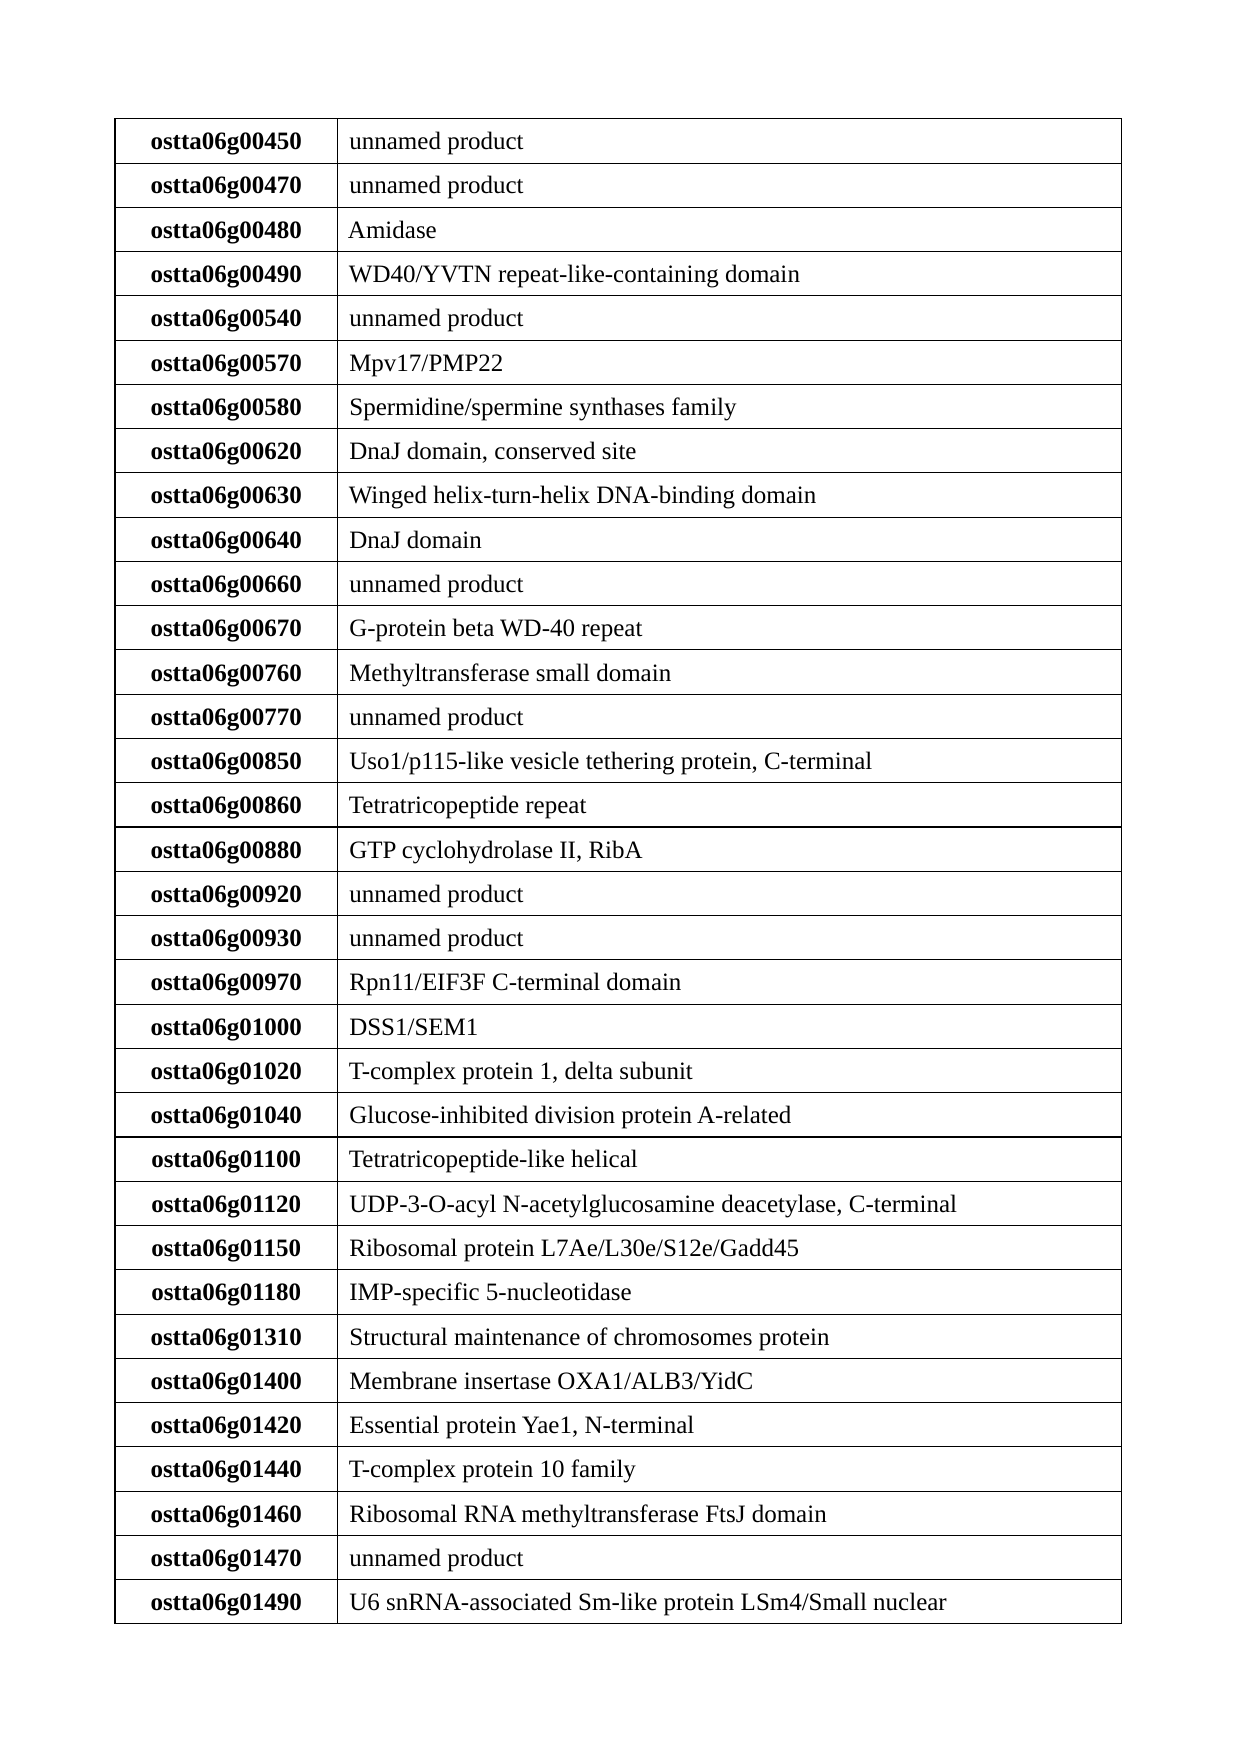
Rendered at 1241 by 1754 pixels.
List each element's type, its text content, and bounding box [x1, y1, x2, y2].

table_cell ostta06g00470 [116, 164, 337, 207]
table_cell [1122, 517, 1240, 561]
table_cell ostta06g00620 [116, 429, 337, 472]
table_cell ostta06g01310 [116, 1315, 337, 1358]
table_cell Rpn11/EIF3F C-terminal domain [338, 960, 1121, 1003]
table_cell [1122, 1402, 1240, 1446]
table_cell Spermidine/spermine synthases family [338, 385, 1121, 428]
table_cell [1122, 428, 1240, 472]
table_cell ostta06g01400 [116, 1359, 337, 1402]
table_cell ostta06g01180 [116, 1270, 337, 1313]
table_cell ostta06g01470 [116, 1536, 337, 1579]
table_cell ostta06g01000 [116, 1005, 337, 1048]
table_cell Winged helix-turn-helix DNA-binding domain [338, 473, 1121, 517]
table_cell ostta06g00540 [116, 296, 337, 339]
table_cell ostta06g00770 [116, 695, 337, 738]
table_cell unnamed product [338, 562, 1121, 605]
table_cell UDP-3-O-acyl N-acetylglucosamine deacetylase, C-terminal [338, 1182, 1121, 1225]
table_cell IMP-specific 5-nucleotidase [338, 1270, 1121, 1313]
table_cell [1122, 915, 1240, 959]
table_cell [1122, 649, 1240, 694]
table_cell ostta06g01420 [116, 1403, 337, 1446]
table_cell [1122, 1535, 1240, 1579]
table_cell [1122, 472, 1240, 517]
table_cell ostta06g01120 [116, 1182, 337, 1225]
table_cell Amidase [338, 208, 1121, 251]
table_cell unnamed product [338, 695, 1121, 738]
table_cell ostta06g01020 [116, 1049, 337, 1092]
table_cell [1122, 694, 1240, 738]
table_cell ostta06g01490 [116, 1580, 337, 1623]
table_cell U6 snRNA-associated Sm-like protein LSm4/Small nuclear [338, 1580, 1121, 1623]
table_cell unnamed product [338, 1536, 1121, 1579]
table_cell Essential protein Yae1, N-terminal [338, 1403, 1121, 1446]
table_cell ostta06g00450 [116, 119, 337, 162]
table_cell [1122, 605, 1240, 649]
table_cell [1122, 738, 1240, 782]
table_cell Uso1/p115-like vesicle tethering protein, C-terminal [338, 739, 1121, 782]
table_cell ostta06g01440 [116, 1447, 337, 1491]
table_cell [1122, 1004, 1240, 1048]
table_cell ostta06g00480 [116, 208, 337, 251]
table_cell T-complex protein 1, delta subunit [338, 1049, 1121, 1092]
table_cell WD40/YVTN repeat-like-containing domain [338, 252, 1121, 295]
table_cell ostta06g01150 [116, 1226, 337, 1269]
table_cell [1122, 118, 1240, 162]
table_cell [1122, 1446, 1240, 1491]
table_cell ostta06g00630 [116, 473, 337, 517]
table_cell ostta06g00880 [116, 828, 337, 871]
table_cell G-protein beta WD-40 repeat [338, 606, 1121, 649]
table_cell Membrane insertase OXA1/ALB3/YidC [338, 1359, 1121, 1402]
table_cell [1122, 871, 1240, 915]
table_cell ostta06g00640 [116, 518, 337, 561]
table_cell ostta06g00580 [116, 385, 337, 428]
table_cell ostta06g00930 [116, 916, 337, 959]
table_cell [1122, 826, 1240, 871]
table_cell GTP cyclohydrolase II, RibA [338, 828, 1121, 871]
table_cell [1122, 561, 1240, 605]
table_cell Methyltransferase small domain [338, 650, 1121, 694]
table_cell [1122, 1269, 1240, 1313]
table_cell [1122, 207, 1240, 251]
table_cell Mpv17/PMP22 [338, 341, 1121, 384]
table_cell ostta06g00850 [116, 739, 337, 782]
table_cell ostta06g00760 [116, 650, 337, 694]
table_cell Ribosomal RNA methyltransferase FtsJ domain [338, 1492, 1121, 1535]
table_cell [1122, 1092, 1240, 1136]
table_cell Ribosomal protein L7Ae/L30e/S12e/Gadd45 [338, 1226, 1121, 1269]
table_cell [1122, 1491, 1240, 1535]
table_cell [1122, 1358, 1240, 1402]
table_cell [1122, 1181, 1240, 1225]
table_cell ostta06g00970 [116, 960, 337, 1003]
table_cell unnamed product [338, 164, 1121, 207]
table_cell ostta06g00490 [116, 252, 337, 295]
table_cell unnamed product [338, 296, 1121, 339]
table_cell [1122, 1225, 1240, 1269]
table_cell ostta06g01460 [116, 1492, 337, 1535]
table_cell [1122, 1314, 1240, 1358]
table_cell ostta06g00660 [116, 562, 337, 605]
table_cell [1122, 340, 1240, 384]
table_cell [1122, 251, 1240, 295]
table_cell Glucose-inhibited division protein A-related [338, 1093, 1121, 1136]
table_cell [1122, 1048, 1240, 1092]
table_cell unnamed product [338, 119, 1121, 162]
table_cell DnaJ domain, conserved site [338, 429, 1121, 472]
table_cell [1122, 1136, 1240, 1181]
table_cell [1122, 295, 1240, 339]
table_cell [1122, 1579, 1240, 1623]
table_cell DSS1/SEM1 [338, 1005, 1121, 1048]
table_cell ostta06g00860 [116, 783, 337, 826]
table_cell Structural maintenance of chromosomes protein [338, 1315, 1121, 1358]
table_cell unnamed product [338, 872, 1121, 915]
table_cell ostta06g01100 [116, 1138, 337, 1181]
table_cell T-complex protein 10 family [338, 1447, 1121, 1491]
table_cell Tetratricopeptide-like helical [338, 1138, 1121, 1181]
table_cell ostta06g00570 [116, 341, 337, 384]
table_cell ostta06g00670 [116, 606, 337, 649]
table_cell unnamed product [338, 916, 1121, 959]
table_cell [1122, 782, 1240, 826]
table_cell Tetratricopeptide repeat [338, 783, 1121, 826]
table_cell ostta06g01040 [116, 1093, 337, 1136]
table_cell [1122, 384, 1240, 428]
table_cell [1122, 163, 1240, 207]
table_cell DnaJ domain [338, 518, 1121, 561]
table_cell [1122, 959, 1240, 1003]
table_cell ostta06g00920 [116, 872, 337, 915]
